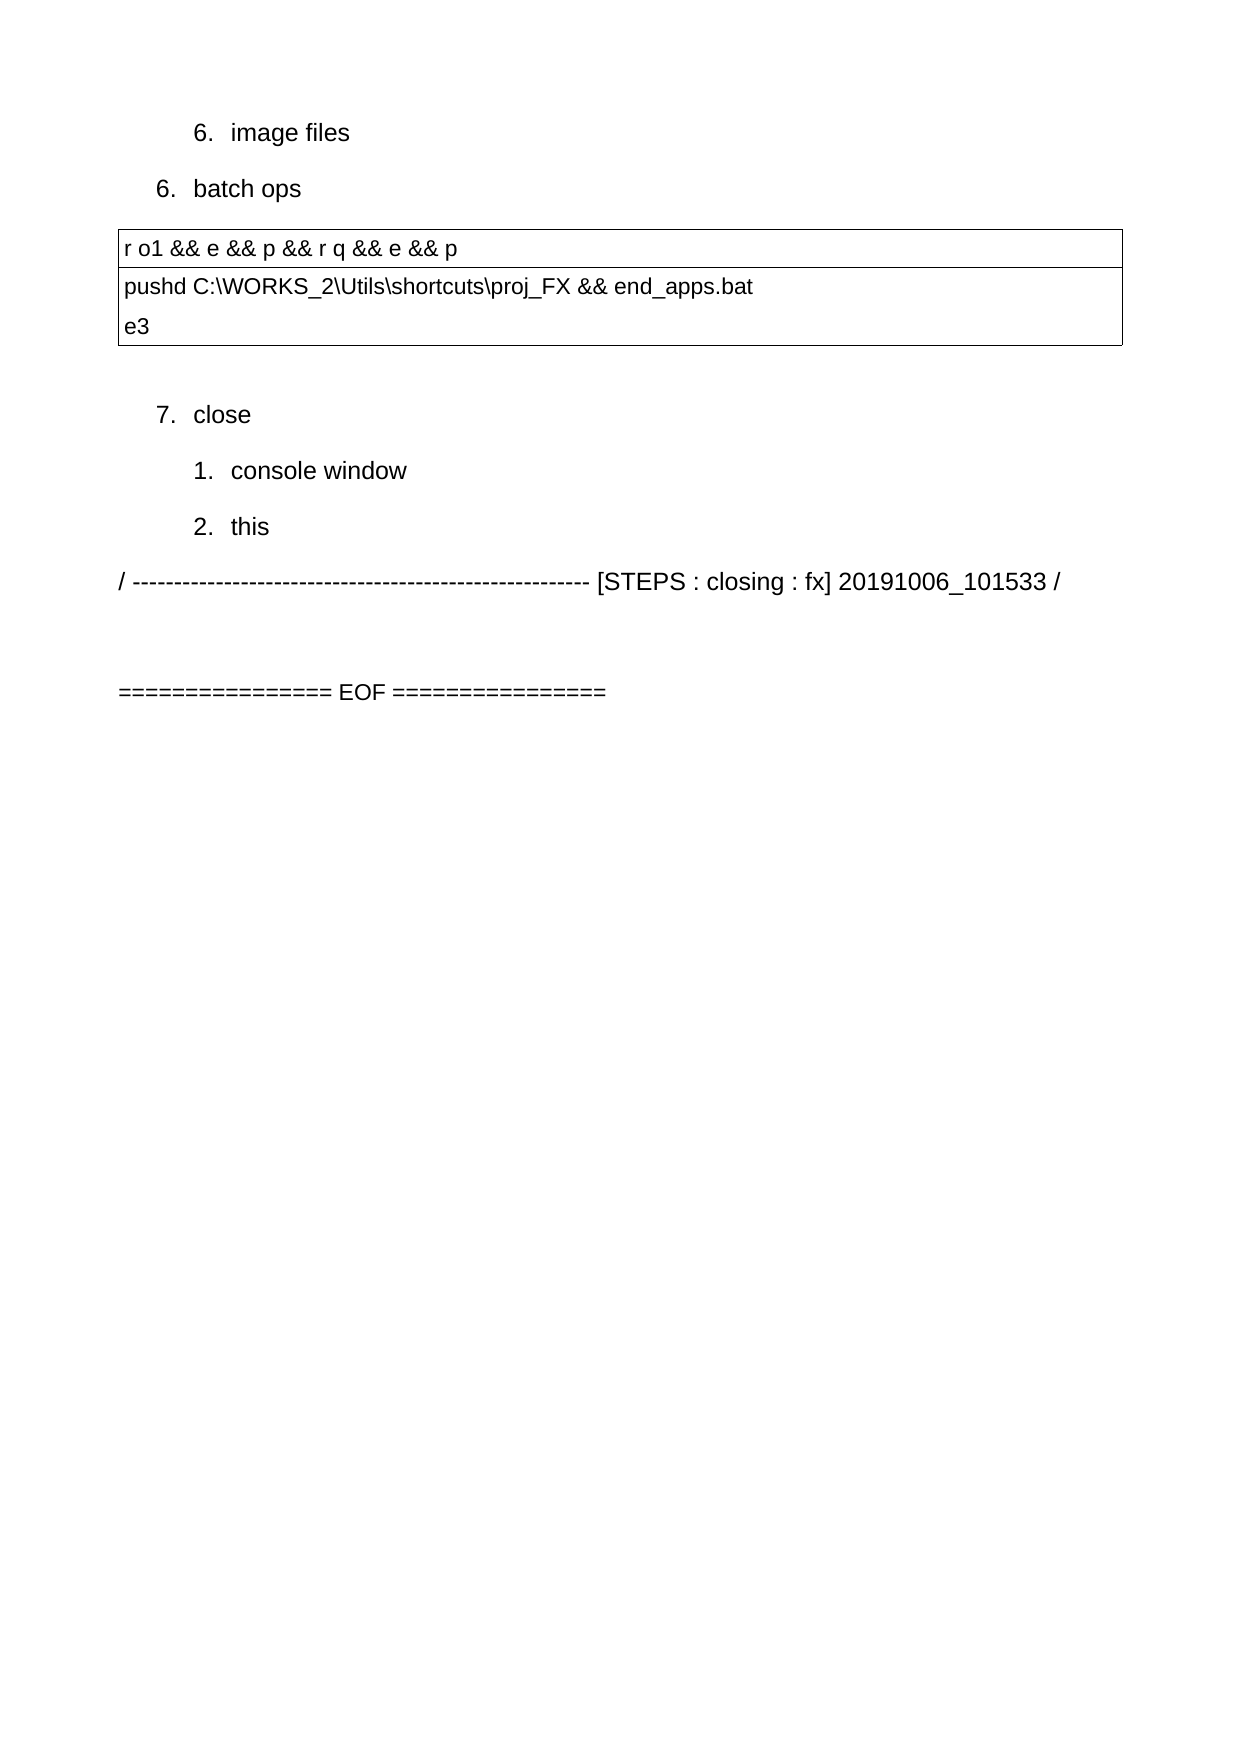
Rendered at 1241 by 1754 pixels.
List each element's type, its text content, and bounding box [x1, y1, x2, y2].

text / ------------------------------------------------------- [STEPS : closing : fx] 20191006_101533 / [118, 567, 1122, 596]
list console window [193, 456, 1122, 485]
list close [156, 400, 1122, 429]
list this [193, 512, 1122, 540]
text ================ EOF ================ [118, 678, 1122, 705]
list batch ops [156, 174, 1122, 202]
table_header r o1 && e && p && r q && e && p [119, 230, 1122, 267]
list image files [193, 118, 1122, 147]
table_cell pushd C:\WORKS_2\Utils\shortcuts\proj_FX && end_apps.bat e3 [119, 268, 1122, 345]
